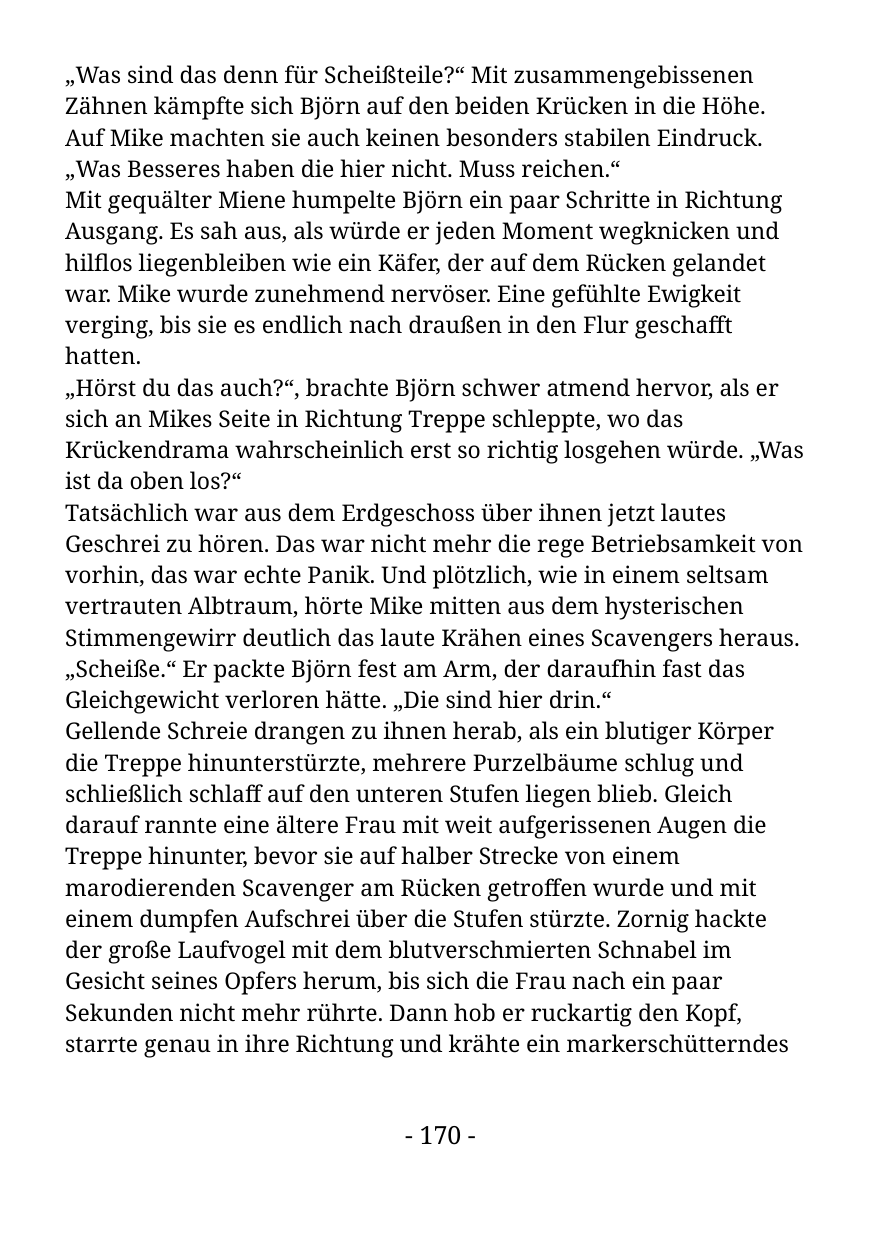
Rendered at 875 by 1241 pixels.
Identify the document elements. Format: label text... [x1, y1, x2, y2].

text „Was sind das denn für Scheißteile?“ Mit zusammengebissenen Zähnen kämpfte sich Björn auf den beiden Krücken in die Höhe. Auf Mike machten sie auch keinen besonders stabilen Eindruck. „Was Besseres haben die hier nicht. Muss reichen.“ Mit gequälter Miene humpelte Björn ein paar Schritte in Richtung Ausgang. Es sah aus, als würde er jeden Moment wegknicken und hilflos liegenbleiben wie ein Käfer, der auf dem Rücken gelandet war. Mike wurde zunehmend nervöser. Eine gefühlte Ewigkeit verging, bis sie es endlich nach draußen in den Flur geschafft hatten. „Hörst du das auch?“, brachte Björn schwer atmend hervor, als er sich an Mikes Seite in Richtung Treppe schleppte, wo das Krückendrama wahrscheinlich erst so richtig losgehen würde. „Was ist da oben los?“ Tatsächlich war aus dem Erdgeschoss über ihnen jetzt lautes Geschrei zu hören. Das war nicht mehr die rege Betriebsamkeit von vorhin, das war echte Panik. Und plötzlich, wie in einem seltsam vertrauten Albtraum, hörte Mike mitten aus dem hysterischen Stimmengewirr deutlich das laute Krähen eines Scavengers heraus. „Scheiße.“ Er packte Björn fest am Arm, der daraufhin fast das Gleichgewicht verloren hätte. „Die sind hier drin.“ Gellende Schreie drangen zu ihnen herab, als ein blutiger Körper die Treppe hinunterstürzte, mehrere Purzelbäume schlug und schließlich schlaff auf den unteren Stufen liegen blieb. Gleich darauf rannte eine ältere Frau mit weit aufgerissenen Augen die Treppe hinunter, bevor sie auf halber Strecke von einem marodierenden Scavenger am Rücken getroffen wurde und mit einem dumpfen Aufschrei über die Stufen stürzte. Zornig hackte der große Laufvogel mit dem blutverschmierten Schnabel im Gesicht seines Opfers herum, bis sich die Frau nach ein paar Sekunden nicht mehr rührte. Dann hob er ruckartig den Kopf, starrte genau in ihre Richtung und krähte ein markerschütterndes [65, 59, 809, 1059]
